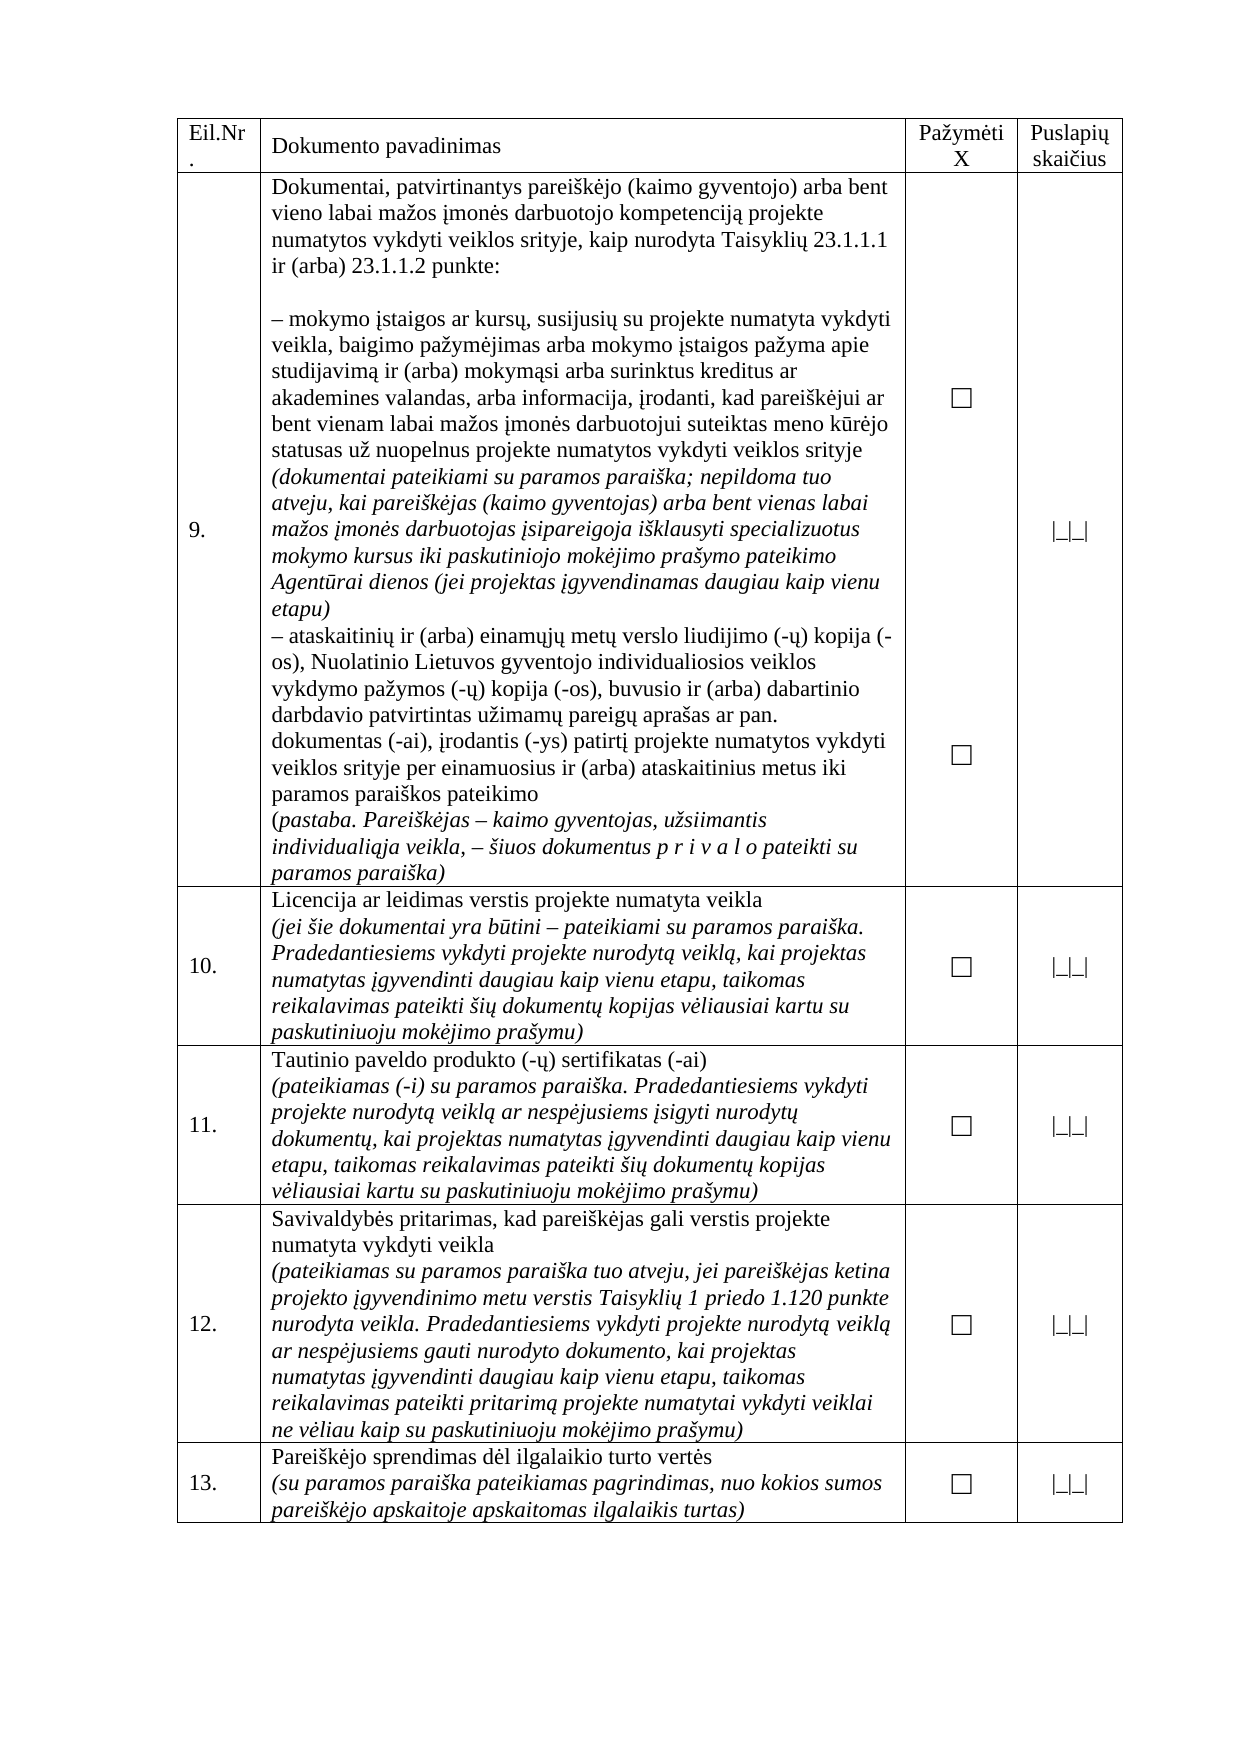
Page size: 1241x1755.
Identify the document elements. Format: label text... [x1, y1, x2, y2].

table_cell □ [906, 887, 1017, 1045]
table_cell □ [906, 621, 1017, 886]
table_cell |_|_| [1018, 1443, 1122, 1522]
table_cell 13. [178, 1443, 260, 1522]
table_cell 9. [178, 173, 260, 886]
table_cell – ataskaitinių ir (arba) einamųjų metų verslo liudijimo (-ų) kopija (-os), Nuolatinio Lietuvos gyventojo individualiosios veiklos vykdymo pažymos (-ų) kopija (-os), buvusio ir (arba) dabartinio darbdavio patvirtintas užimamų pareigų aprašas ar pan. dokumentas (-ai), įrodantis (-ys) patirtį projekte numatytos vykdyti veiklos srityje per einamuosius ir (arba) ataskaitinius metus iki paramos paraiškos pateikimo (pastaba. Pareiškėjas – kaimo gyventojas, užsiimantis individualiąja veikla, – šiuos dokumentus p r i v a l o pateikti su paramos paraiška) [261, 621, 905, 886]
table_header Eil.Nr. [178, 119, 260, 172]
table_cell Tautinio paveldo produkto (-ų) sertifikatas (-ai) (pateikiamas (-i) su paramos paraiška. Pradedantiesiems vykdyti projekte nurodytą veiklą ar nespėjusiems įsigyti nurodytų dokumentų, kai projektas numatytas įgyvendinti daugiau kaip vienu etapu, taikomas reikalavimas pateikti šių dokumentų kopijas vėliausiai kartu su paskutiniuoju mokėjimo prašymu) [261, 1046, 905, 1204]
table_cell 11. [178, 1046, 260, 1204]
table_header Puslapių skaičius [1018, 119, 1122, 172]
table_header Dokumento pavadinimas [261, 119, 905, 172]
table_cell 10. [178, 887, 260, 1045]
table_cell |_|_| [1018, 1046, 1122, 1204]
table_cell □ [906, 1205, 1017, 1442]
table_cell □ [906, 1046, 1017, 1204]
table_cell |_|_| [1018, 173, 1122, 886]
table_cell |_|_| [1018, 1205, 1122, 1442]
table_cell |_|_| [1018, 887, 1122, 1045]
table_cell Pareiškėjo sprendimas dėl ilgalaikio turto vertės (su paramos paraiška pateikiamas pagrindimas, nuo kokios sumos pareiškėjo apskaitoje apskaitomas ilgalaikis turtas) [261, 1443, 905, 1522]
table_cell 12. [178, 1205, 260, 1442]
table_cell □ [906, 1443, 1017, 1522]
table_cell Dokumentai, patvirtinantys pareiškėjo (kaimo gyventojo) arba bent vieno labai mažos įmonės darbuotojo kompetenciją projekte numatytos vykdyti veiklos srityje, kaip nurodyta Taisyklių 23.1.1.1 ir (arba) 23.1.1.2 punkte: – mokymo įstaigos ar kursų, susijusių su projekte numatyta vykdyti veikla, baigimo pažymėjimas arba mokymo įstaigos pažyma apie studijavimą ir (arba) mokymąsi arba surinktus kreditus ar akademines valandas, arba informacija, įrodanti, kad pareiškėjui ar bent vienam labai mažos įmonės darbuotojui suteiktas meno kūrėjo statusas už nuopelnus projekte numatytos vykdyti veiklos srityje (dokumentai pateikiami su paramos paraiška; nepildoma tuo atveju, kai pareiškėjas (kaimo gyventojas) arba bent vienas labai mažos įmonės darbuotojas įsipareigoja išklausyti specializuotus mokymo kursus iki paskutiniojo mokėjimo prašymo pateikimo Agentūrai dienos (jei projektas įgyvendinamas daugiau kaip vienu etapu) [261, 173, 905, 621]
table_cell Licencija ar leidimas verstis projekte numatyta veikla (jei šie dokumentai yra būtini – pateikiami su paramos paraiška. Pradedantiesiems vykdyti projekte nurodytą veiklą, kai projektas numatytas įgyvendinti daugiau kaip vienu etapu, taikomas reikalavimas pateikti šių dokumentų kopijas vėliausiai kartu su paskutiniuoju mokėjimo prašymu) [261, 887, 905, 1045]
table_cell Savivaldybės pritarimas, kad pareiškėjas gali verstis projekte numatyta vykdyti veikla (pateikiamas su paramos paraiška tuo atveju, jei pareiškėjas ketina projekto įgyvendinimo metu verstis Taisyklių 1 priedo 1.120 punkte nurodyta veikla. Pradedantiesiems vykdyti projekte nurodytą veiklą ar nespėjusiems gauti nurodyto dokumento, kai projektas numatytas įgyvendinti daugiau kaip vienu etapu, taikomas reikalavimas pateikti pritarimą projekte numatytai vykdyti veiklai ne vėliau kaip su paskutiniuoju mokėjimo prašymu) [261, 1205, 905, 1442]
table_cell □ [906, 173, 1017, 621]
table_header Pažymėti X [906, 119, 1017, 172]
